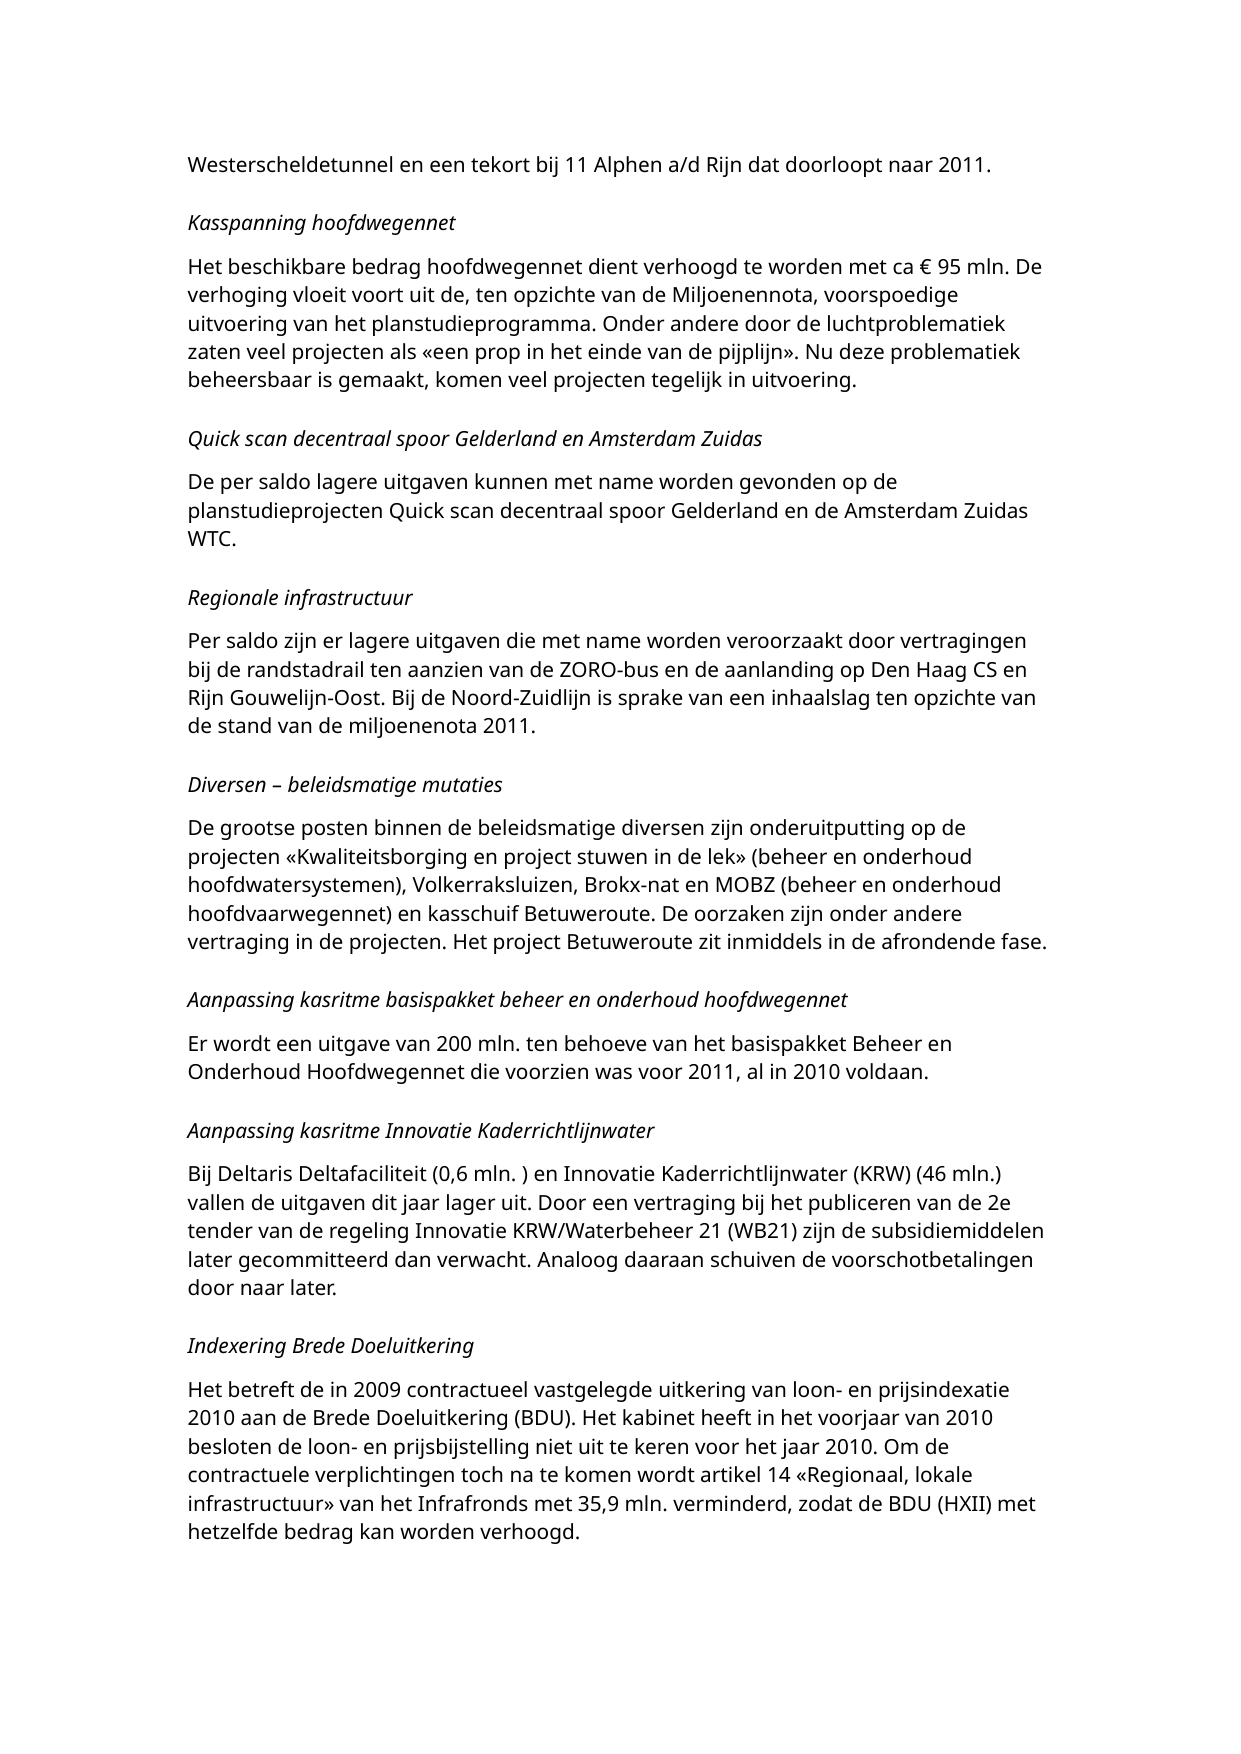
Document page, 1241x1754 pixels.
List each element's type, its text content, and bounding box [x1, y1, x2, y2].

text Het betreft de in 2009 contractueel vastgelegde uitkering van loon- en prijsindexatie 2010 aan de Brede Doeluitkering (BDU). Het kabinet heeft in het voorjaar van 2010 besloten de loon- en prijsbijstelling niet uit te keren voor het jaar 2010. Om de contractuele verplichtingen toch na te komen wordt artikel 14 «Regionaal, lokale infrastructuur» van het Infrafronds met 35,9 mln. verminderd, zodat de BDU (HXII) met hetzelfde bedrag kan worden verhoogd. [187, 1375, 1053, 1546]
text Er wordt een uitgave van 200 mln. ten behoeve van het basispakket Beheer en Onderhoud Hoofdwegennet die voorzien was voor 2011, al in 2010 voldaan. [187, 1029, 1053, 1086]
text Regionale infrastructuur [187, 583, 1053, 611]
text De grootse posten binnen de beleidsmatige diversen zijn onderuitputting op de projecten «Kwaliteitsborging en project stuwen in de lek» (beheer en onderhoud hoofdwatersystemen), Volkerraksluizen, Brokx-nat en MOBZ (beheer en onderhoud hoofdvaarwegennet) en kasschuif Betuweroute. De oorzaken zijn onder andere vertraging in de projecten. Het project Betuweroute zit inmiddels in de afrondende fase. [187, 813, 1053, 956]
text Het beschikbare bedrag hoofdwegennet dient verhoogd te worden met ca € 95 mln. De verhoging vloeit voort uit de, ten opzichte van de Miljoenennota, voorspoedige uitvoering van het planstudieprogramma. Onder andere door de luchtproblematiek zaten veel projecten als «een prop in het einde van de pijplijn». Nu deze problematiek beheersbaar is gemaakt, komen veel projecten tegelijk in uitvoering. [187, 252, 1053, 394]
text Aanpassing kasritme basispakket beheer en onderhoud hoofdwegennet [187, 986, 1053, 1014]
text Per saldo zijn er lagere uitgaven die met name worden veroorzaakt door vertragingen bij de randstadrail ten aanzien van de ZORO-bus en de aanlanding op Den Haag CS en Rijn Gouwelijn-Oost. Bij de Noord-Zuidlijn is sprake van een inhaalslag ten opzichte van de stand van de miljoenenota 2011. [187, 626, 1053, 740]
text Westerscheldetunnel en een tekort bij 11 Alphen a/d Rijn dat doorloopt naar 2011. [187, 150, 1053, 178]
text Bij Deltaris Deltafaciliteit (0,6 mln. ) en Innovatie Kaderrichtlijnwater (KRW) (46 mln.) vallen de uitgaven dit jaar lager uit. Door een vertraging bij het publiceren van de 2e tender van de regeling Innovatie KRW/Waterbeheer 21 (WB21) zijn de subsidiemiddelen later gecommitteerd dan verwacht. Analoog daaraan schuiven de voorschotbetalingen door naar later. [187, 1159, 1053, 1302]
text De per saldo lagere uitgaven kunnen met name worden gevonden op de planstudieprojecten Quick scan decentraal spoor Gelderland en de Amsterdam Zuidas WTC. [187, 467, 1053, 553]
text Aanpassing kasritme Innovatie Kaderrichtlijnwater [187, 1116, 1053, 1144]
text Quick scan decentraal spoor Gelderland en Amsterdam Zuidas [187, 424, 1053, 452]
text Diversen – beleidsmatige mutaties [187, 770, 1053, 798]
text Indexering Brede Doeluitkering [187, 1332, 1053, 1360]
text Kasspanning hoofdwegennet [187, 208, 1053, 237]
